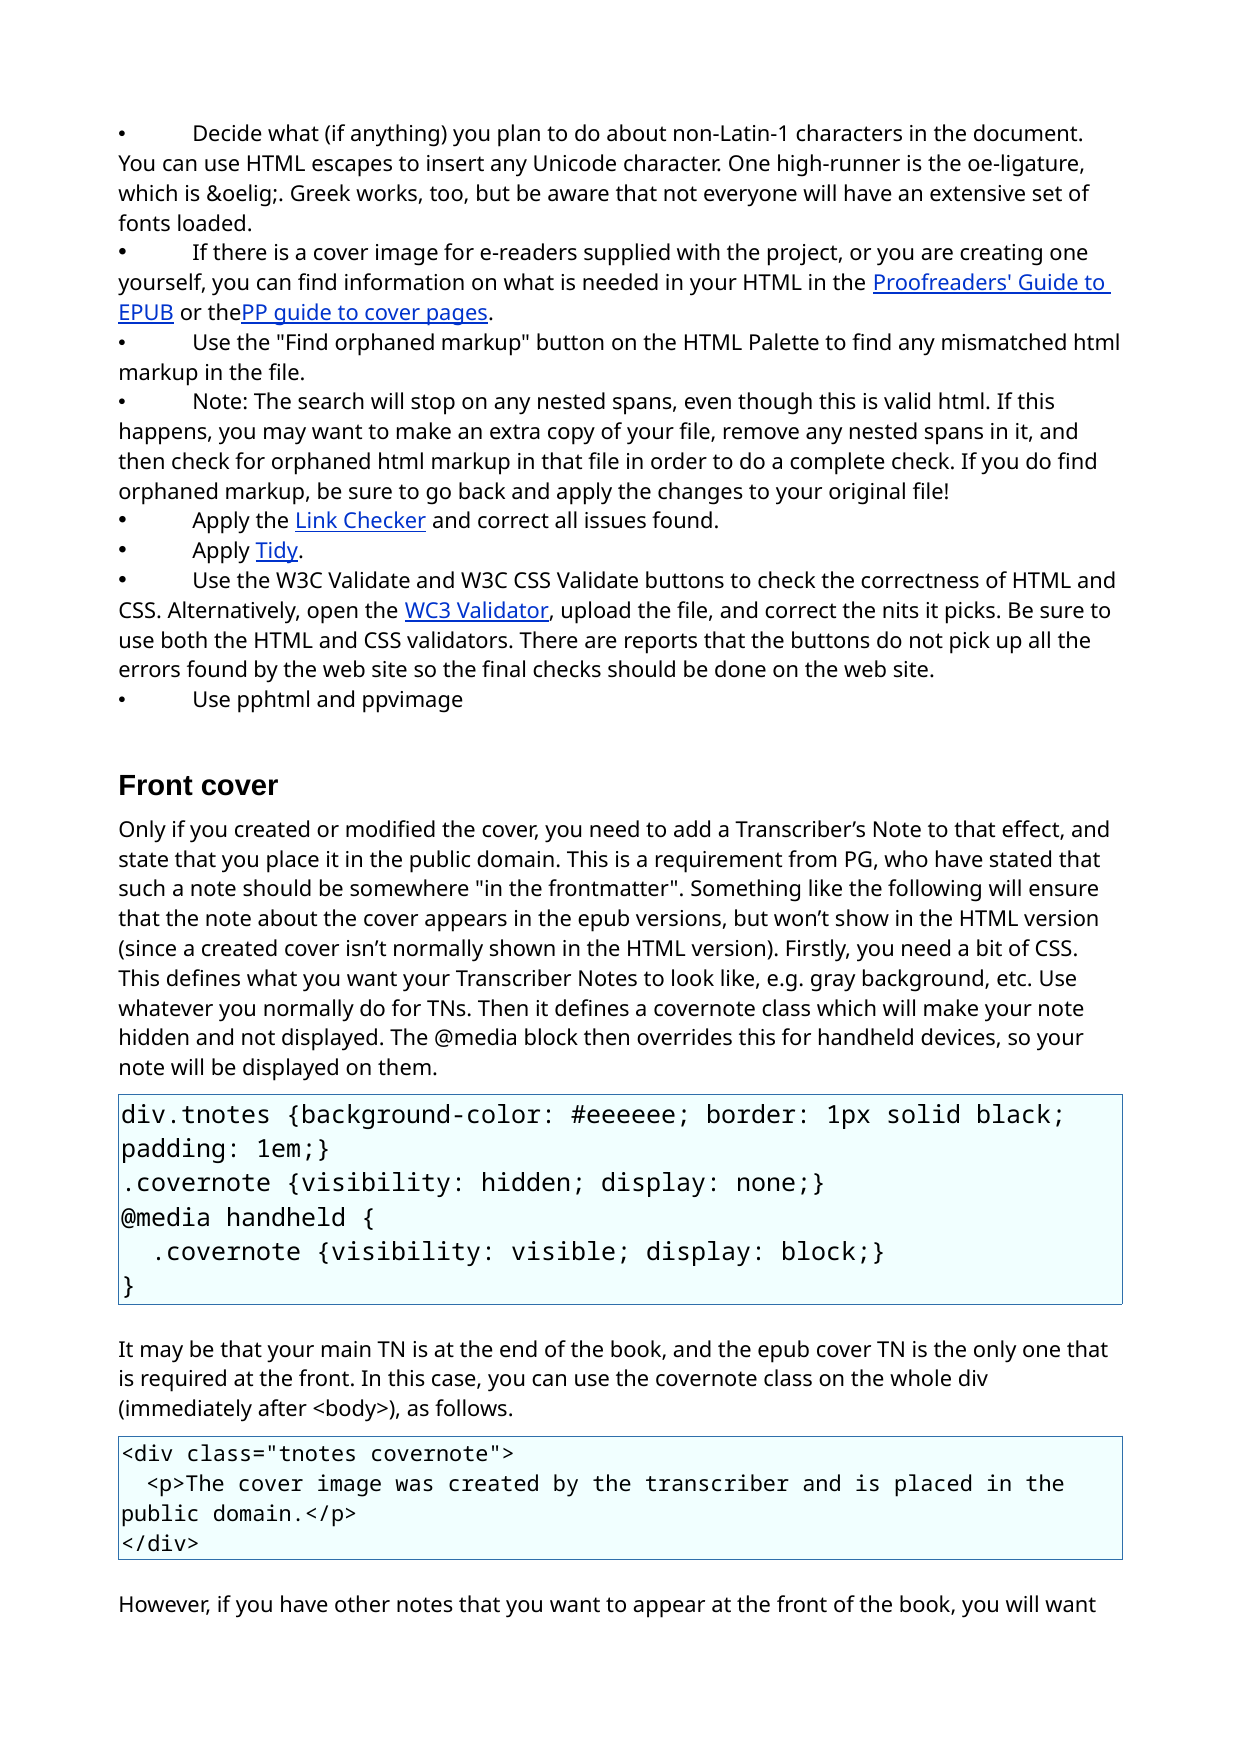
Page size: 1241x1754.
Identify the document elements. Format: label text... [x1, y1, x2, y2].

list Apply Tidy. [118, 535, 1122, 565]
subtitle Front cover [118, 768, 1122, 801]
list Use the W3C Validate and W3C CSS Validate buttons to check the correctness of HTML and CSS. Alternatively, open the WC3 Validator, upload the file, and correct the nits it picks. Be sure to use both the HTML and CSS validators. There are reports that the buttons do not pick up all the errors found by the web site so the final checks should be done on the web site. [118, 565, 1122, 684]
text } [119, 1265, 1122, 1304]
text <div class="tnotes covernote"> [119, 1437, 1122, 1465]
text Only if you created or modified the cover, you need to add a Transcriber’s Note to that effect, and state that you place it in the public domain. This is a requirement from PG, who have stated that such a note should be somewhere "in the frontmatter". Something like the following will ensure that the note about the cover appears in the epub versions, but won’t show in the HTML version (since a created cover isn’t normally shown in the HTML version). Firstly, you need a bit of CSS. This defines what you want your Transcriber Notes to look like, e.g. gray background, etc. Use whatever you normally do for TNs. Then it defines a covernote class which will make your note hidden and not displayed. The @media block then overrides this for handheld devices, so your note will be displayed on them. [118, 814, 1122, 1082]
text </div> [119, 1525, 1122, 1559]
list If there is a cover image for e-readers supplied with the project, or you are creating one yourself, you can find information on what is needed in your HTML in the Proofreaders' Guide to EPUB or thePP guide to cover pages. [118, 237, 1122, 327]
list Apply the Link Checker and correct all issues found. [118, 505, 1122, 535]
text @media handheld { [119, 1197, 1122, 1231]
text <p>The cover image was created by the transcriber and is placed in the public domain.</p> [119, 1465, 1122, 1525]
text However, if you have other notes that you want to appear at the front of the book, you will want [118, 1589, 1122, 1619]
text It may be that your main TN is at the end of the book, and the epub cover TN is the only one that is required at the front. In this case, you can use the covernote class on the whole div (immediately after <body>), as follows. [118, 1334, 1122, 1423]
text div.tnotes {background-color: #eeeeee; border: 1px solid black; padding: 1em;} [119, 1095, 1122, 1162]
list Decide what (if anything) you plan to do about non-Latin-1 characters in the document. You can use HTML escapes to insert any Unicode character. One high-runner is the oe-ligature, which is &oelig;. Greek works, too, but be aware that not everyone will have an extensive set of fonts loaded. [118, 118, 1122, 237]
text .covernote {visibility: visible; display: block;} [119, 1231, 1122, 1265]
list Use pphtml and ppvimage [118, 684, 1122, 714]
text .covernote {visibility: hidden; display: none;} [119, 1162, 1122, 1197]
list Note: The search will stop on any nested spans, even though this is valid html. If this happens, you may want to make an extra copy of your file, remove any nested spans in it, and then check for orphaned html markup in that file in order to do a complete check. If you do find orphaned markup, be sure to go back and apply the changes to your original file! [118, 386, 1122, 505]
list Use the "Find orphaned markup" button on the HTML Palette to find any mismatched html markup in the file. [118, 327, 1122, 386]
